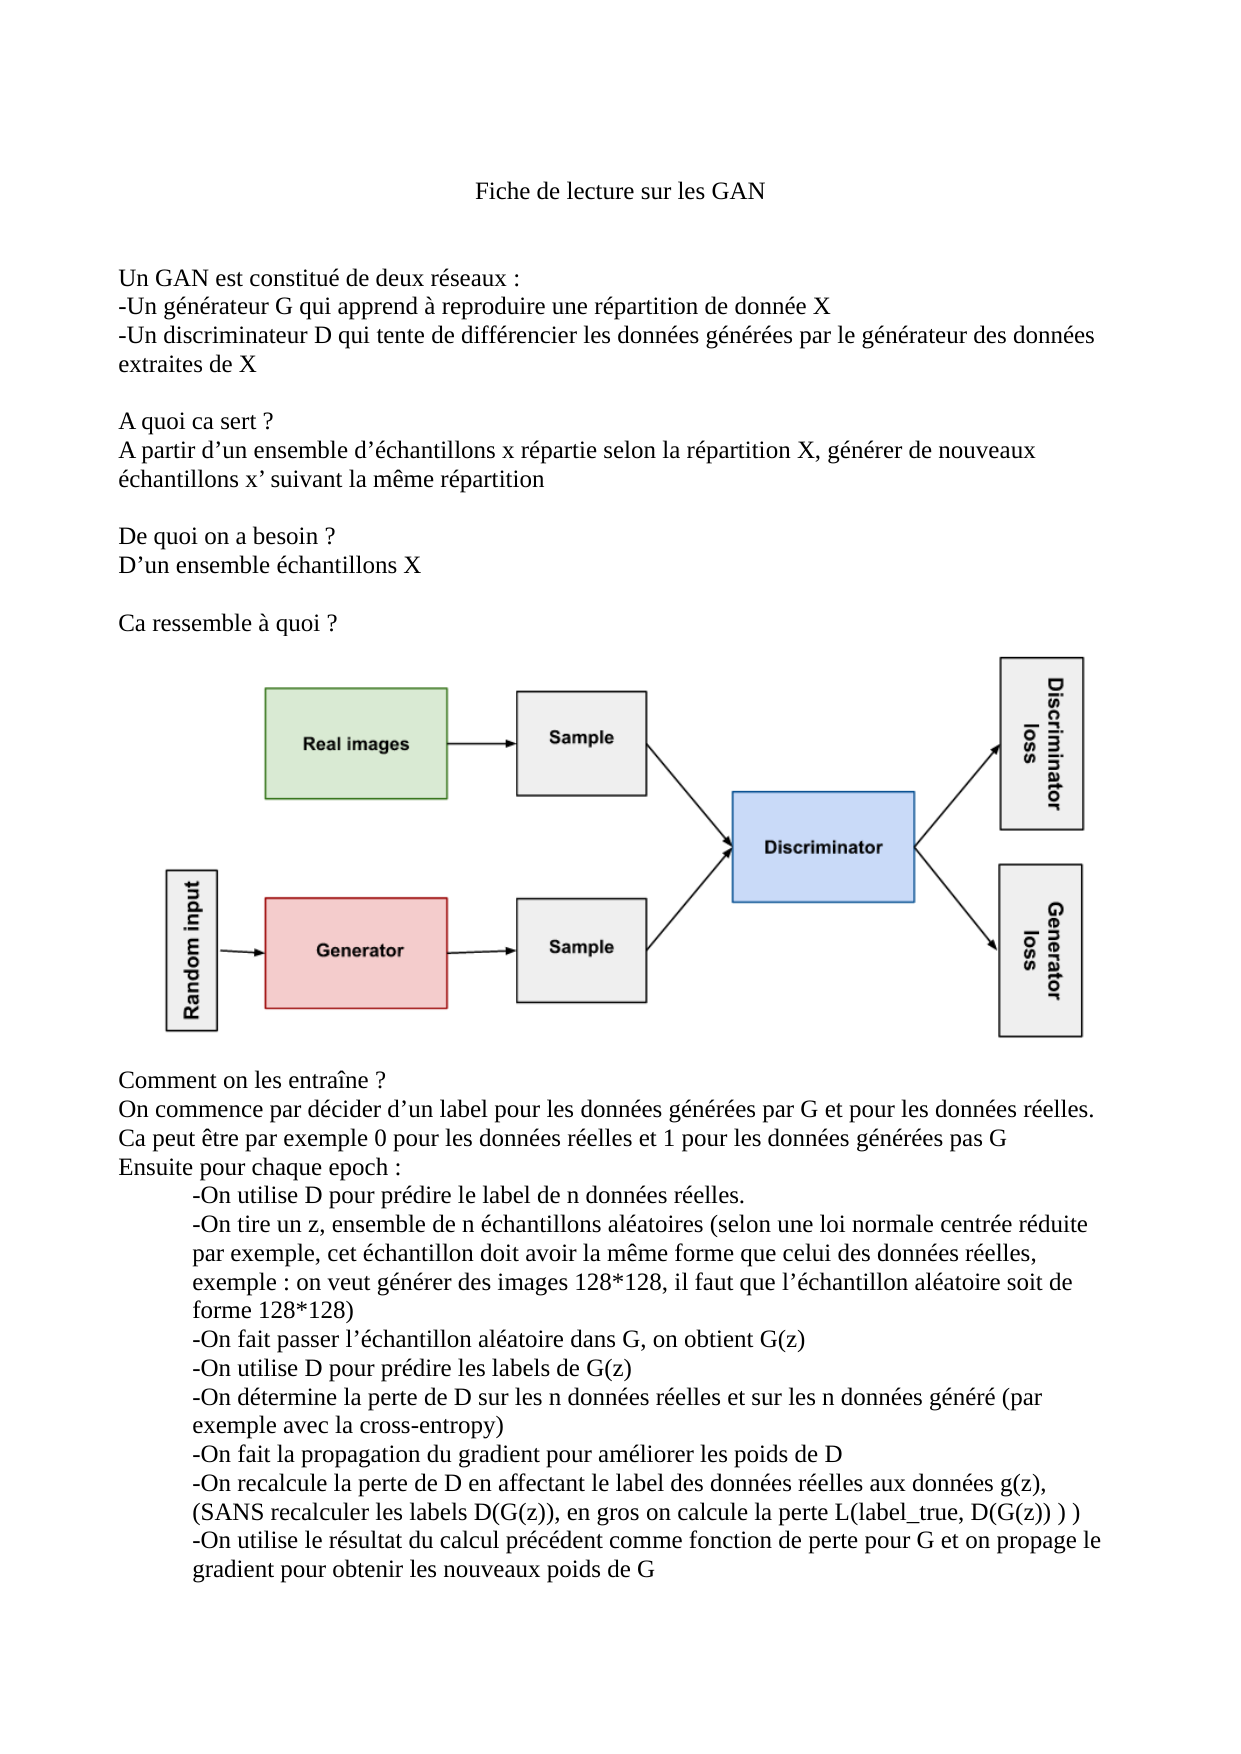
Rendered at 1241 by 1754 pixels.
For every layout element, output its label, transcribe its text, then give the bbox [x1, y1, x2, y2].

text -On recalcule la perte de D en affectant le label des données réelles aux données g(z), (SANS recalculer les labels D(G(z)), en gros on calcule la perte L(label_true, D(G(z)) ) ) [118, 1468, 1122, 1526]
text D’un ensemble échantillons X [118, 550, 1122, 579]
text Comment on les entraîne ? [118, 1066, 1122, 1094]
text Ca ressemble à quoi ? [118, 608, 1122, 636]
text -On détermine la perte de D sur les n données réelles et sur les n données généré (par exemple avec la cross-entropy) [118, 1382, 1122, 1439]
text -Un générateur G qui apprend à reproduire une répartition de donnée X [118, 291, 1122, 320]
text Ensuite pour chaque epoch : [118, 1152, 1122, 1181]
text -On fait passer l’échantillon aléatoire dans G, on obtient G(z) [118, 1324, 1122, 1353]
text -On tire un z, ensemble de n échantillons aléatoires (selon une loi normale centrée réduite par exemple, cet échantillon doit avoir la même forme que celui des données réelles, exemple : on veut générer des images 128*128, il faut que l’échantillon aléatoire soit de forme 128*128) [118, 1209, 1122, 1324]
text A quoi ca sert ? [118, 406, 1122, 435]
text On commence par décider d’un label pour les données générées par G et pour les données réelles. [118, 1094, 1122, 1123]
text -On fait la propagation du gradient pour améliorer les poids de D [118, 1439, 1122, 1468]
text -On utilise D pour prédire le label de n données réelles. [118, 1181, 1122, 1209]
text Fiche de lecture sur les GAN [118, 176, 1122, 205]
text -On utilise D pour prédire les labels de G(z) [118, 1353, 1122, 1382]
text De quoi on a besoin ? [118, 521, 1122, 550]
text -On utilise le résultat du calcul précédent comme fonction de perte pour G et on propage le gradient pour obtenir les nouveaux poids de G [118, 1526, 1122, 1583]
text -Un discriminateur D qui tente de différencier les données générées par le générateur des données extraites de X [118, 320, 1122, 378]
text Un GAN est constitué de deux réseaux : [118, 263, 1122, 291]
picture [118, 636, 1123, 1066]
text Ca peut être par exemple 0 pour les données réelles et 1 pour les données générées pas G [118, 1123, 1122, 1152]
text A partir d’un ensemble d’échantillons x répartie selon la répartition X, générer de nouveaux échantillons x’ suivant la même répartition [118, 435, 1122, 493]
